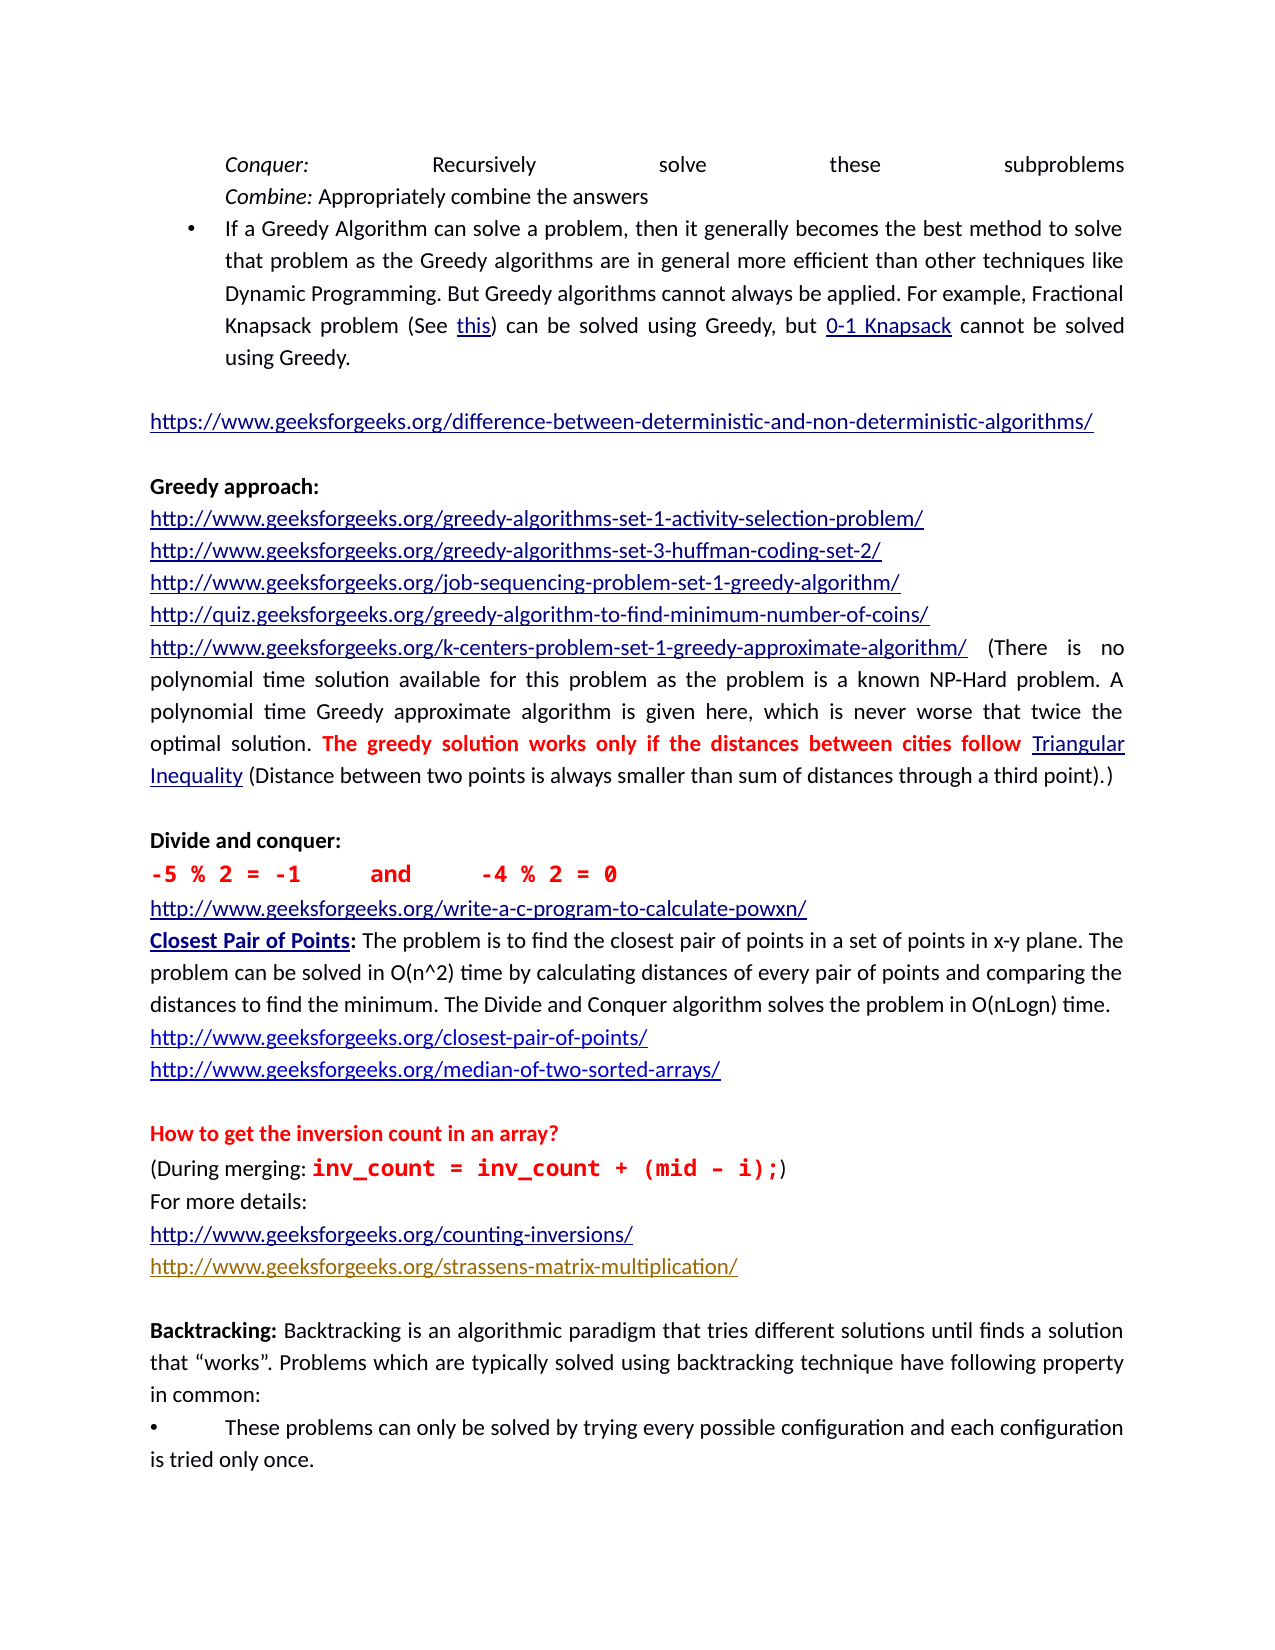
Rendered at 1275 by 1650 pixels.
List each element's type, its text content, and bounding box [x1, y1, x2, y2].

list http://www.geeksforgeeks.org/k-centers-problem-set-1-greedy-approximate-algorithm/ (There is no polynomial time solution available for this problem as the problem is a known NP-Hard problem. A polynomial time Greedy approximate algorithm is given here, which is never worse that twice the optimal solution. The greedy solution works only if the distances between cities follow Triangular Inequality (Distance between two points is always smaller than sum of distances through a third point).) [150, 633, 1125, 789]
list If a Greedy Algorithm can solve a problem, then it generally becomes the best method to solve that problem as the Greedy algorithms are in general more efficient than other techniques like Dynamic Programming. But Greedy algorithms cannot always be applied. For example, Fractional Knapsack problem (See this) can be solved using Greedy, but 0-1 Knapsack cannot be solved using Greedy. [187, 214, 1125, 371]
list (During merging: inv_count = inv_count + (mid – i);) [150, 1152, 1125, 1183]
list http://www.geeksforgeeks.org/greedy-algorithms-set-1-activity-selection-problem/ [150, 504, 1125, 532]
list http://www.geeksforgeeks.org/write-a-c-program-to-calculate-powxn/ [150, 894, 1125, 922]
list http://www.geeksforgeeks.org/strassens-matrix-multiplication/ [150, 1252, 1125, 1280]
list Backtracking: Backtracking is an algorithmic paradigm that tries different solutions until finds a solution that “works”. Problems which are typically solved using backtracking technique have following property in common: [150, 1316, 1125, 1409]
list http://www.geeksforgeeks.org/closest-pair-of-points/ [150, 1023, 1125, 1051]
list Divide and conquer: [150, 826, 1125, 854]
list http://www.geeksforgeeks.org/job-sequencing-problem-set-1-greedy-algorithm/ [150, 568, 1125, 596]
list https://www.geeksforgeeks.org/difference-between-deterministic-and-non-deterministic-algorithms/ [150, 407, 1125, 436]
list Conquer: Recursively solve these subproblems Combine: Appropriately combine the answers [187, 150, 1125, 210]
list http://www.geeksforgeeks.org/counting-inversions/ [150, 1220, 1125, 1248]
list For more details: [150, 1187, 1125, 1216]
list These problems can only be solved by trying every possible configuration and each configuration is tried only once. [150, 1413, 1125, 1473]
list Greedy approach: [150, 472, 1125, 500]
list How to get the inversion count in an array? [150, 1119, 1125, 1147]
list http://www.geeksforgeeks.org/greedy-algorithms-set-3-huffman-coding-set-2/ [150, 536, 1125, 564]
list Closest Pair of Points: The problem is to find the closest pair of points in a set of points in x-y plane. The problem can be solved in O(n^2) time by calculating distances of every pair of points and comparing the distances to find the minimum. The Divide and Conquer algorithm solves the problem in O(nLogn) time. [150, 926, 1125, 1019]
list http://www.geeksforgeeks.org/median-of-two-sorted-arrays/ [150, 1055, 1125, 1083]
list -5 % 2 = -1 and -4 % 2 = 0 [150, 858, 1125, 889]
list http://quiz.geeksforgeeks.org/greedy-algorithm-to-find-minimum-number-of-coins/ [150, 601, 1125, 629]
